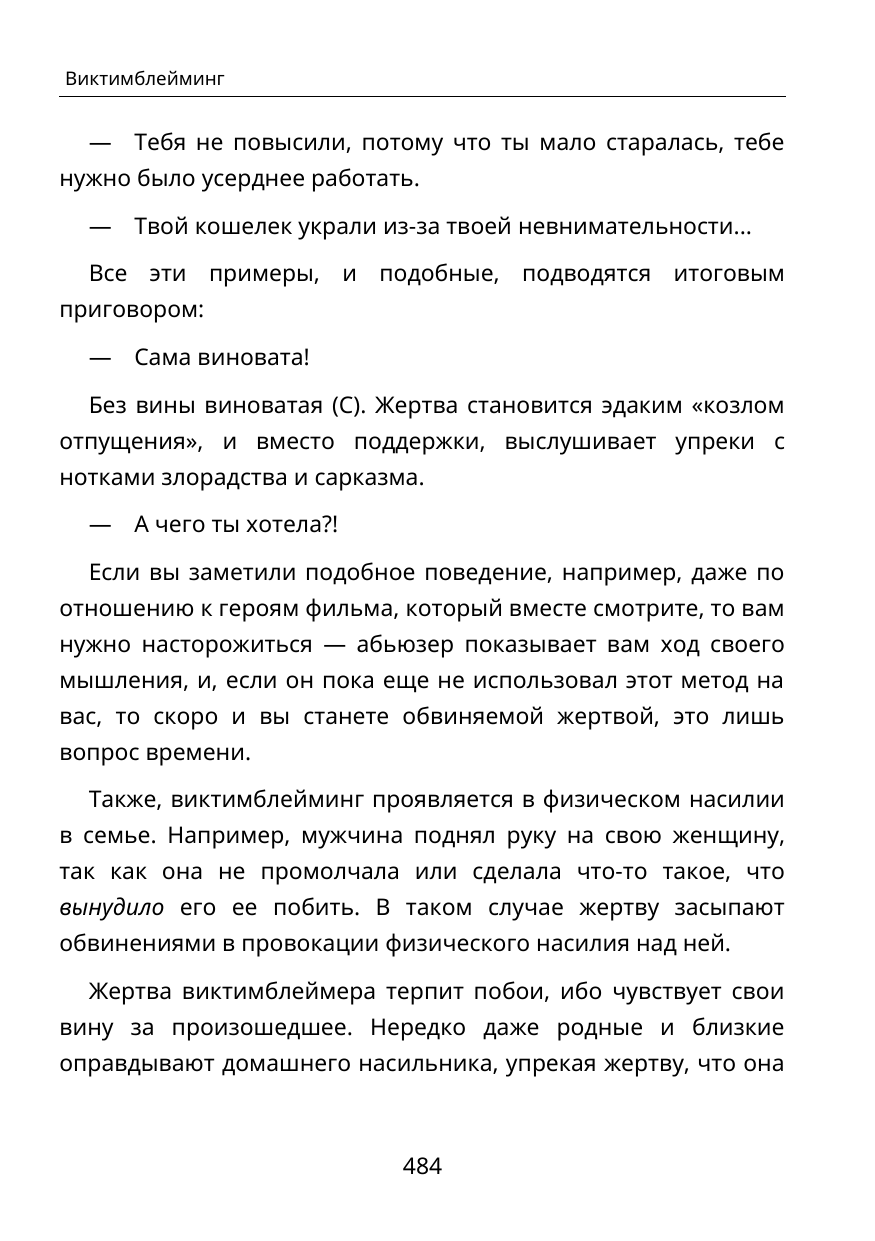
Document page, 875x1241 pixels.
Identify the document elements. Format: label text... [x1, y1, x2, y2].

list Твой кошелек украли из-за твоей невнимательности... [59, 210, 786, 241]
text Если вы заметили подобное поведение, например, даже по отношению к героям фильма, который вместе смотрите, то вам нужно насторожиться — абьюзер показывает вам ход своего мышления, и, если он пока еще не использовал этот метод на вас, то скоро и вы станете обвиняемой жертвой, это лишь вопрос времени. [59, 556, 786, 767]
list Сама виновата! [59, 341, 786, 372]
text Все эти примеры, и подобные, подводятся итоговым приговором: [59, 257, 786, 324]
list Тебя не повысили, потому что ты мало старалась, тебе нужно было усерднее работать. [59, 126, 786, 193]
text Без вины виноватая (С). Жертва становится эдаким «козлом отпущения», и вместо поддержки, выслушивает упреки с нотками злорадства и сарказма. [59, 389, 786, 492]
text Также, виктимблейминг проявляется в физическом насилии в семье. Например, мужчина поднял руку на свою женщину, так как она не промолчала или сделала что-то такое, что вынудило его ее побить. В таком случае жертву засыпают обвинениями в провокации физического насилия над ней. [59, 783, 786, 958]
text Жертва виктимблеймера терпит побои, ибо чувствует свои вину за произошедшее. Нередко даже родные и близкие оправдывают домашнего насильника, упрекая жертву, что она [59, 975, 786, 1078]
list А чего ты хотела?! [59, 508, 786, 539]
